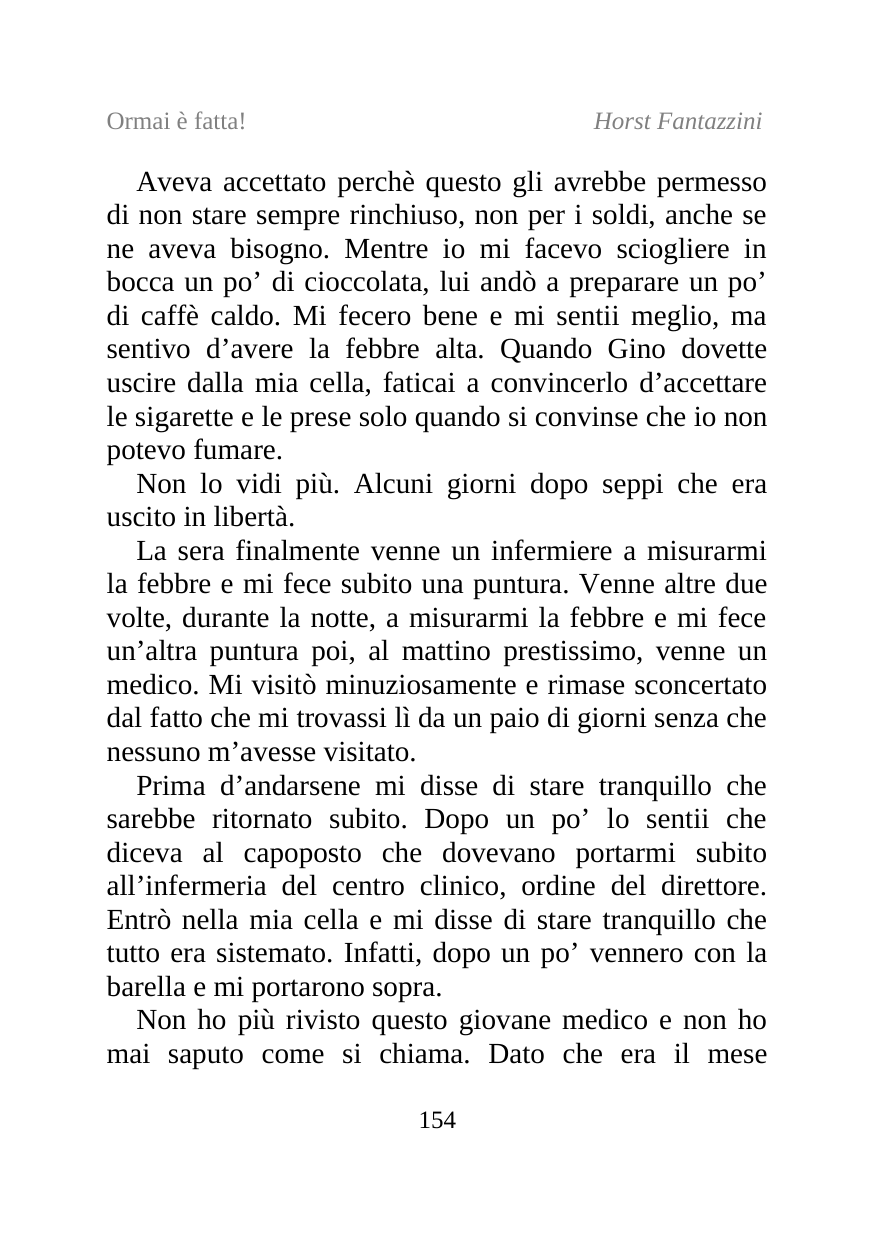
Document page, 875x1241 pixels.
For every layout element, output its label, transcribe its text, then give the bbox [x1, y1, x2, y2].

text Aveva accettato perchè questo gli avrebbe permesso di non stare sempre rinchiuso, non per i soldi, anche se ne aveva bisogno. Mentre io mi facevo sciogliere in bocca un po’ di cioccolata, lui andò a preparare un po’ di caffè caldo. Mi fecero bene e mi sentii meglio, ma sentivo d’avere la febbre alta. Quando Gino dovette uscire dalla mia cella, faticai a convincerlo d’accettare le sigarette e le prese solo quando si convinse che io non potevo fumare. [106, 164, 768, 466]
text Prima d’andarsene mi disse di stare tranquillo che sarebbe ritornato subito. Dopo un po’ lo sentii che diceva al capoposto che dovevano portarmi subito all’infermeria del centro clinico, ordine del direttore. Entrò nella mia cella e mi disse di stare tranquillo che tutto era sistemato. Infatti, dopo un po’ vennero con la barella e mi portarono sopra. [106, 768, 768, 1002]
text La sera finalmente venne un infermiere a misurarmi la febbre e mi fece subito una puntura. Venne altre due volte, durante la notte, a misurarmi la febbre e mi fece un’altra puntura poi, al mattino prestissimo, venne un medico. Mi visitò minuziosamente e rimase sconcertato dal fatto che mi trovassi lì da un paio di giorni senza che nessuno m’avesse visitato. [106, 533, 768, 768]
text Non lo vidi più. Alcuni giorni dopo seppi che era uscito in libertà. [106, 466, 768, 533]
text Non ho più rivisto questo giovane medico e non ho mai saputo come si chiama. Dato che era il mese [106, 1002, 768, 1069]
